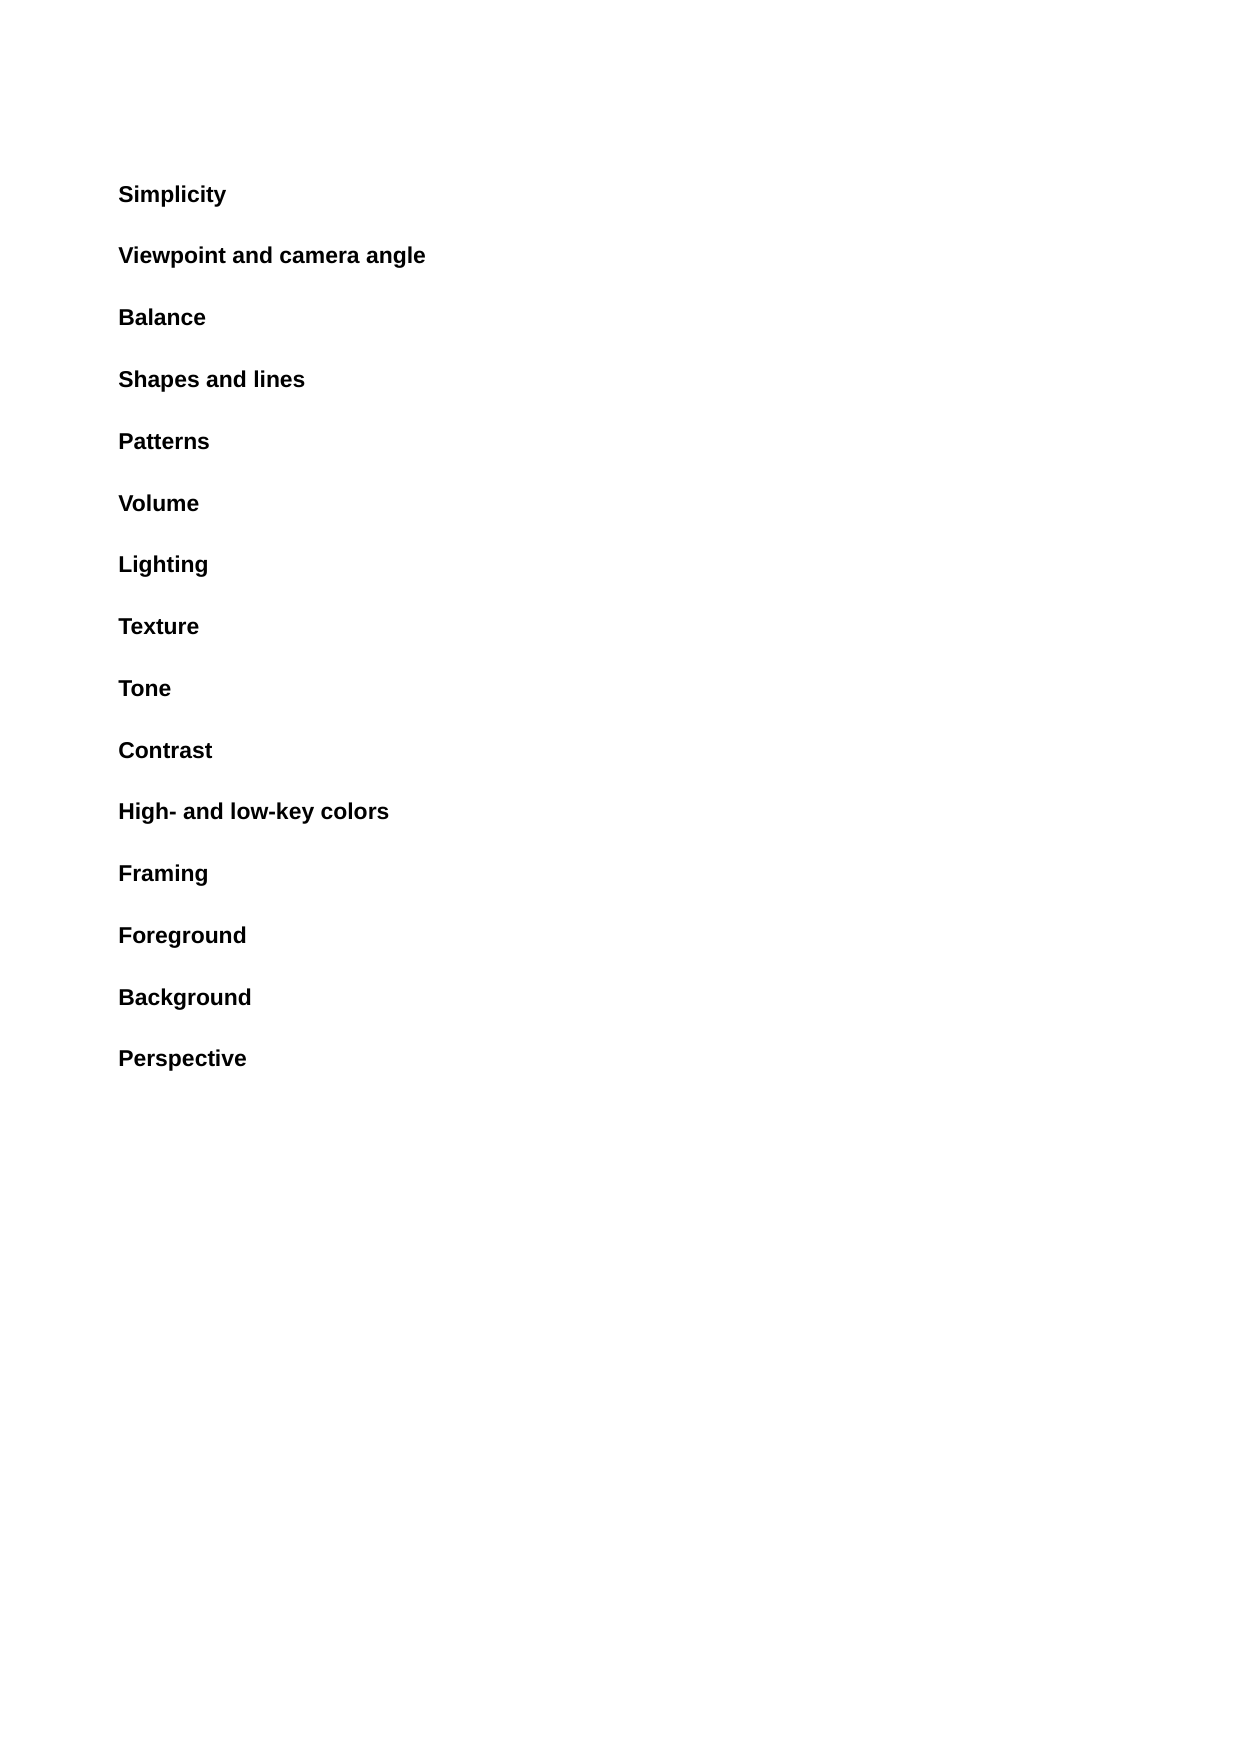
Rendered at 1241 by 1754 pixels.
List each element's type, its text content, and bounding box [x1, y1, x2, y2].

subtitle Contrast [118, 737, 1122, 763]
subtitle Patterns [118, 428, 1122, 454]
subtitle Framing [118, 860, 1122, 886]
subtitle High- and low-key colors [118, 798, 1122, 825]
subtitle Viewpoint and camera angle [118, 242, 1122, 269]
subtitle Lighting [118, 551, 1122, 578]
subtitle Background [118, 984, 1122, 1010]
subtitle Perspective [118, 1045, 1122, 1072]
subtitle Tone [118, 675, 1122, 701]
subtitle Shapes and lines [118, 366, 1122, 392]
subtitle Simplicity [118, 181, 1122, 207]
subtitle Foreground [118, 922, 1122, 948]
subtitle Balance [118, 304, 1122, 331]
subtitle Texture [118, 613, 1122, 639]
subtitle Volume [118, 489, 1122, 516]
